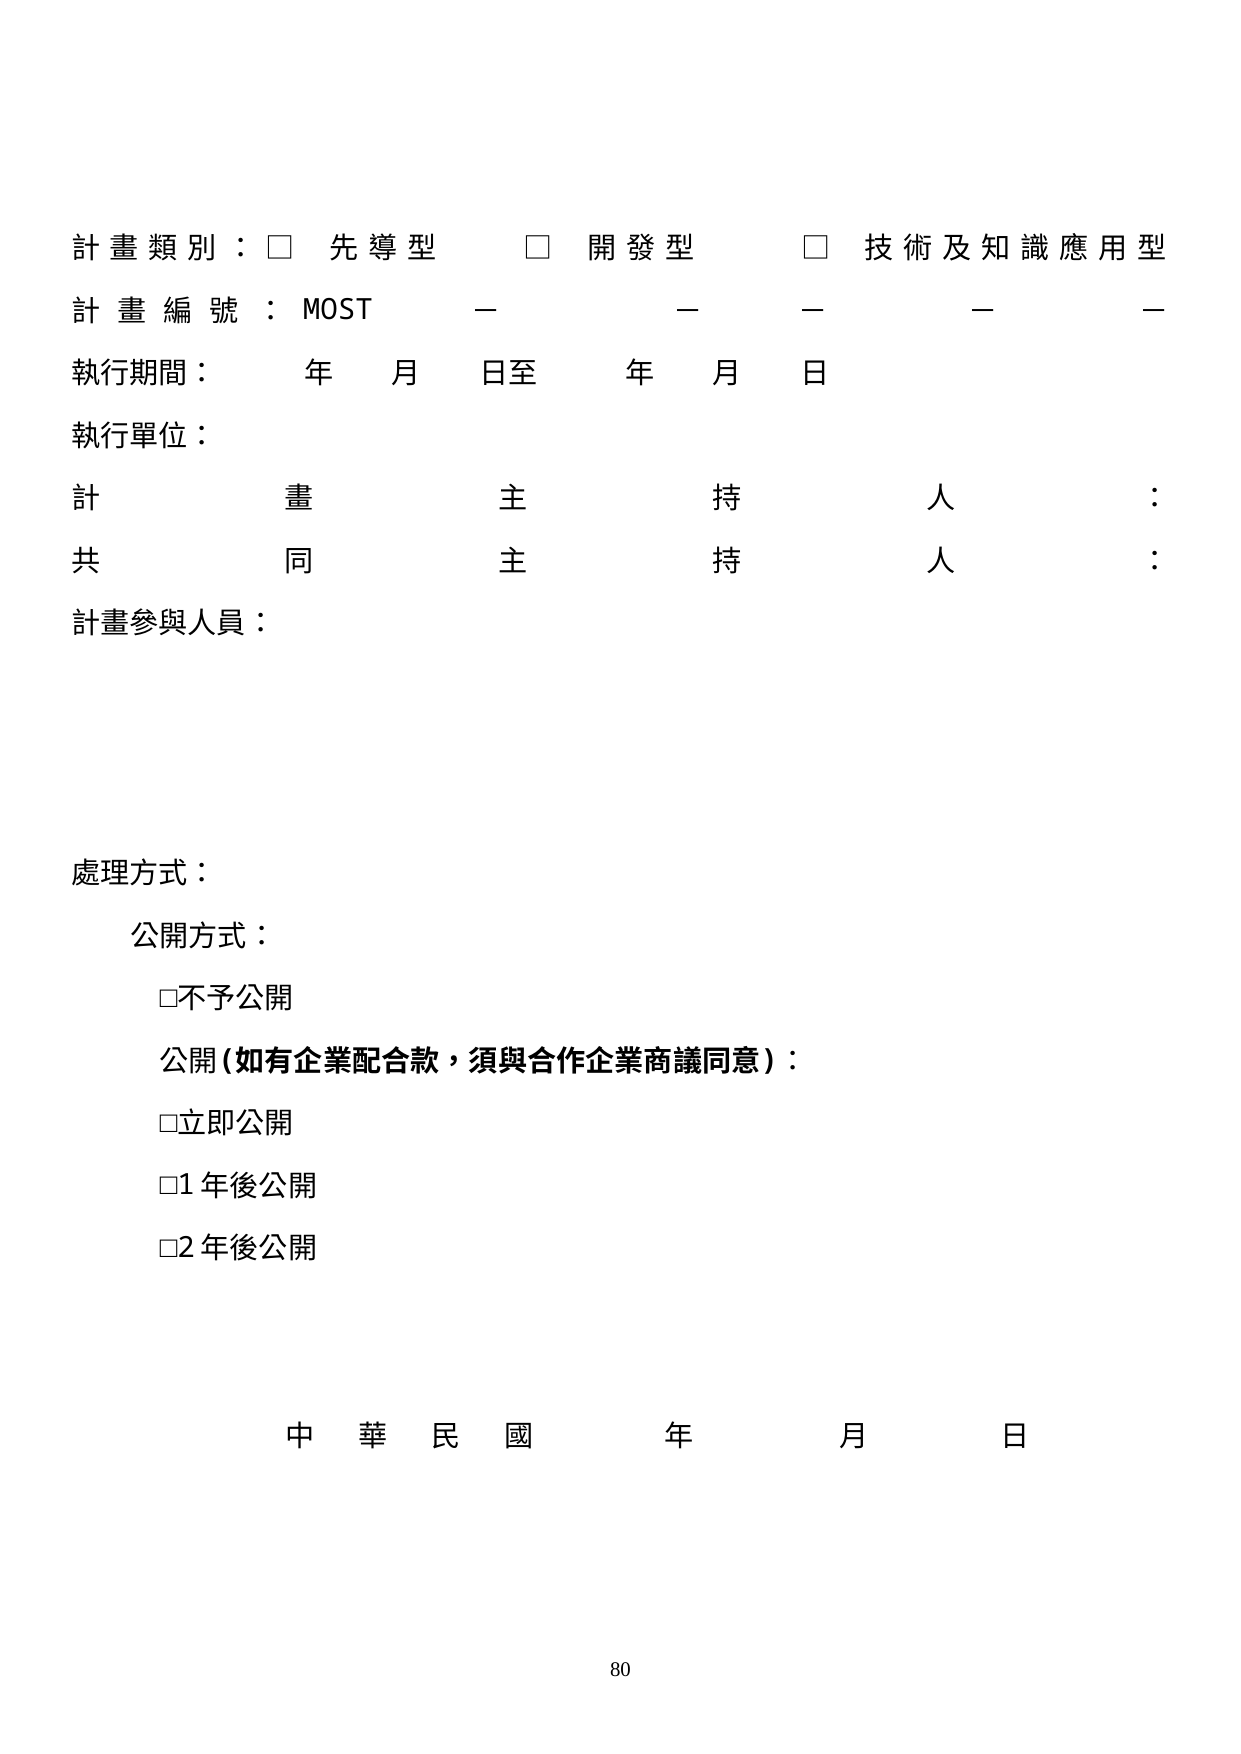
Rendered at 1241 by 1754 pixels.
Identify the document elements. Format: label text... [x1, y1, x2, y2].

text □立即公開 [159, 1079, 1169, 1142]
text □不予公開 [159, 954, 1169, 1017]
text 執行單位： [71, 392, 1169, 454]
text 處理方式： [71, 829, 1169, 892]
text 中 華 民 國 年 月 日 [71, 1392, 1169, 1454]
text □1年後公開 [159, 1142, 1169, 1204]
text 公開(如有企業配合款，須與合作企業商議同意)： [159, 1017, 1169, 1079]
text 計畫類別：□ 先導型 □ 開發型 □ 技術及知識應用型 計畫編號：MOST － － － － － 執行期間： 年 月 日至 年 月 日 [71, 204, 1169, 392]
text 計畫主持人： 共同主持人： 計畫參與人員： [71, 454, 1169, 642]
text 公開方式： [130, 892, 1169, 954]
text □2年後公開 [159, 1204, 1169, 1267]
